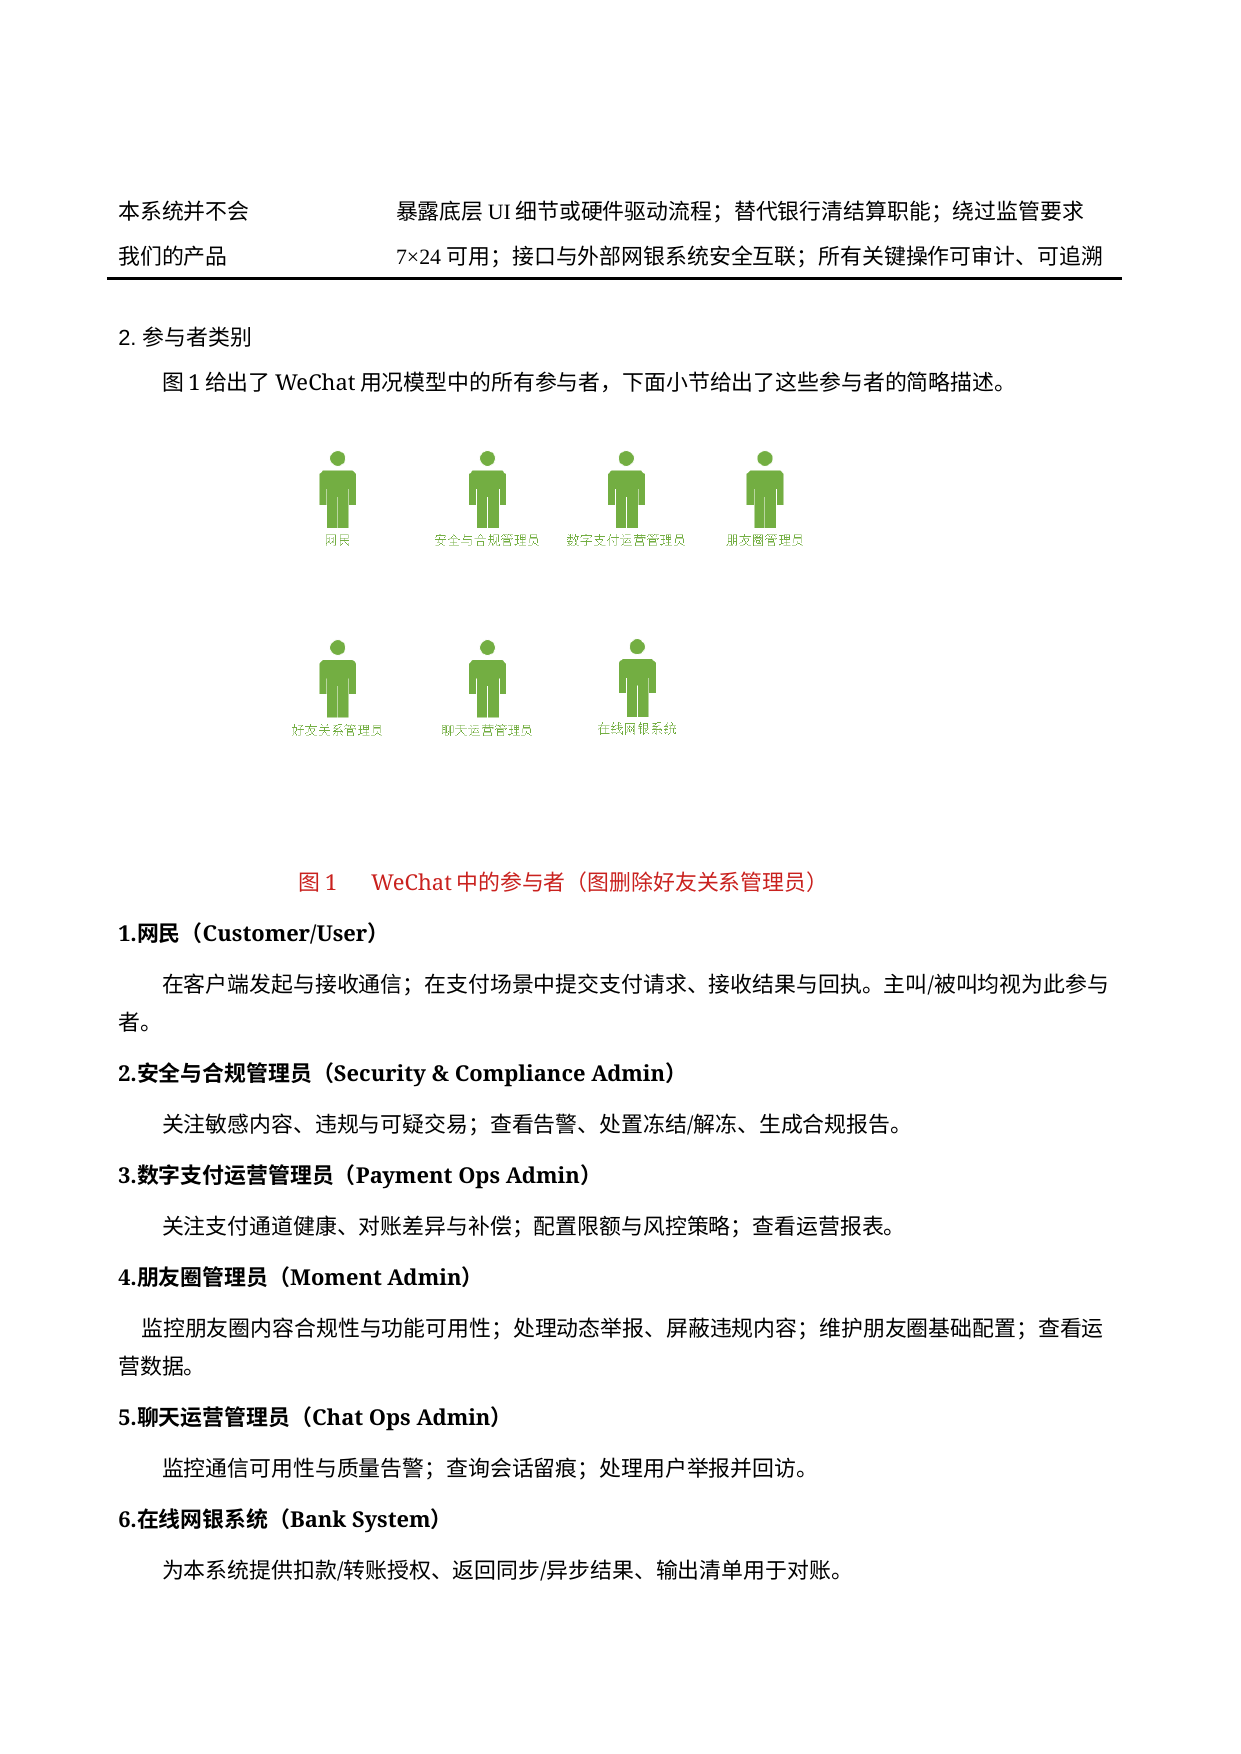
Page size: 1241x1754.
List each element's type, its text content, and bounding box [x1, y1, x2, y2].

subtitle 参与者类别 [118, 320, 1122, 352]
text 2.安全与合规管理员（Security & Compliance Admin） [118, 1056, 1122, 1088]
text 图1 WeChat中的参与者（图删除好友关系管理员） [118, 840, 1122, 897]
text 关注敏感内容、违规与可疑交易；查看告警、处置冻结/解冻、生成合规报告。 [118, 1107, 1122, 1139]
table_cell 暴露底层UI细节或硬件驱动流程；替代银行清结算职能；绕过监管要求 [385, 188, 1122, 232]
text 监控通信可用性与质量告警；查询会话留痕；处理用户举报并回访。 [118, 1451, 1122, 1483]
text 3.数字支付运营管理员（Payment Ops Admin） [118, 1158, 1122, 1190]
text 关注支付通道健康、对账差异与补偿；配置限额与风控策略；查看运营报表。 [118, 1209, 1122, 1241]
table_cell 7×24 可用；接口与外部网银系统安全互联；所有关键操作可审计、可追溯 [385, 232, 1122, 277]
text 监控朋友圈内容合规性与功能可用性；处理动态举报、屏蔽违规内容；维护朋友圈基础配置；查看运营数据。 [118, 1311, 1122, 1381]
text 图1给出了WeChat用况模型中的所有参与者，下面小节给出了这些参与者的简略描述。 [118, 365, 1122, 397]
text 为本系统提供扣款/转账授权、返回同步/异步结果、输出清单用于对账。 [118, 1553, 1122, 1585]
text 4.朋友圈管理员（Moment Admin） [118, 1260, 1122, 1292]
table_cell 我们的产品 [107, 232, 384, 277]
text 5.聊天运营管理员（Chat Ops Admin） [118, 1400, 1122, 1432]
text 6.在线网银系统（Bank System） [118, 1502, 1122, 1534]
table_cell 本系统并不会 [107, 188, 384, 232]
text 在客户端发起与接收通信；在支付场景中提交支付请求、接收结果与回执。主叫/被叫均视为此参与者。 [118, 967, 1122, 1037]
text 1.网民（Customer/User） [118, 916, 1122, 948]
picture [243, 420, 840, 840]
